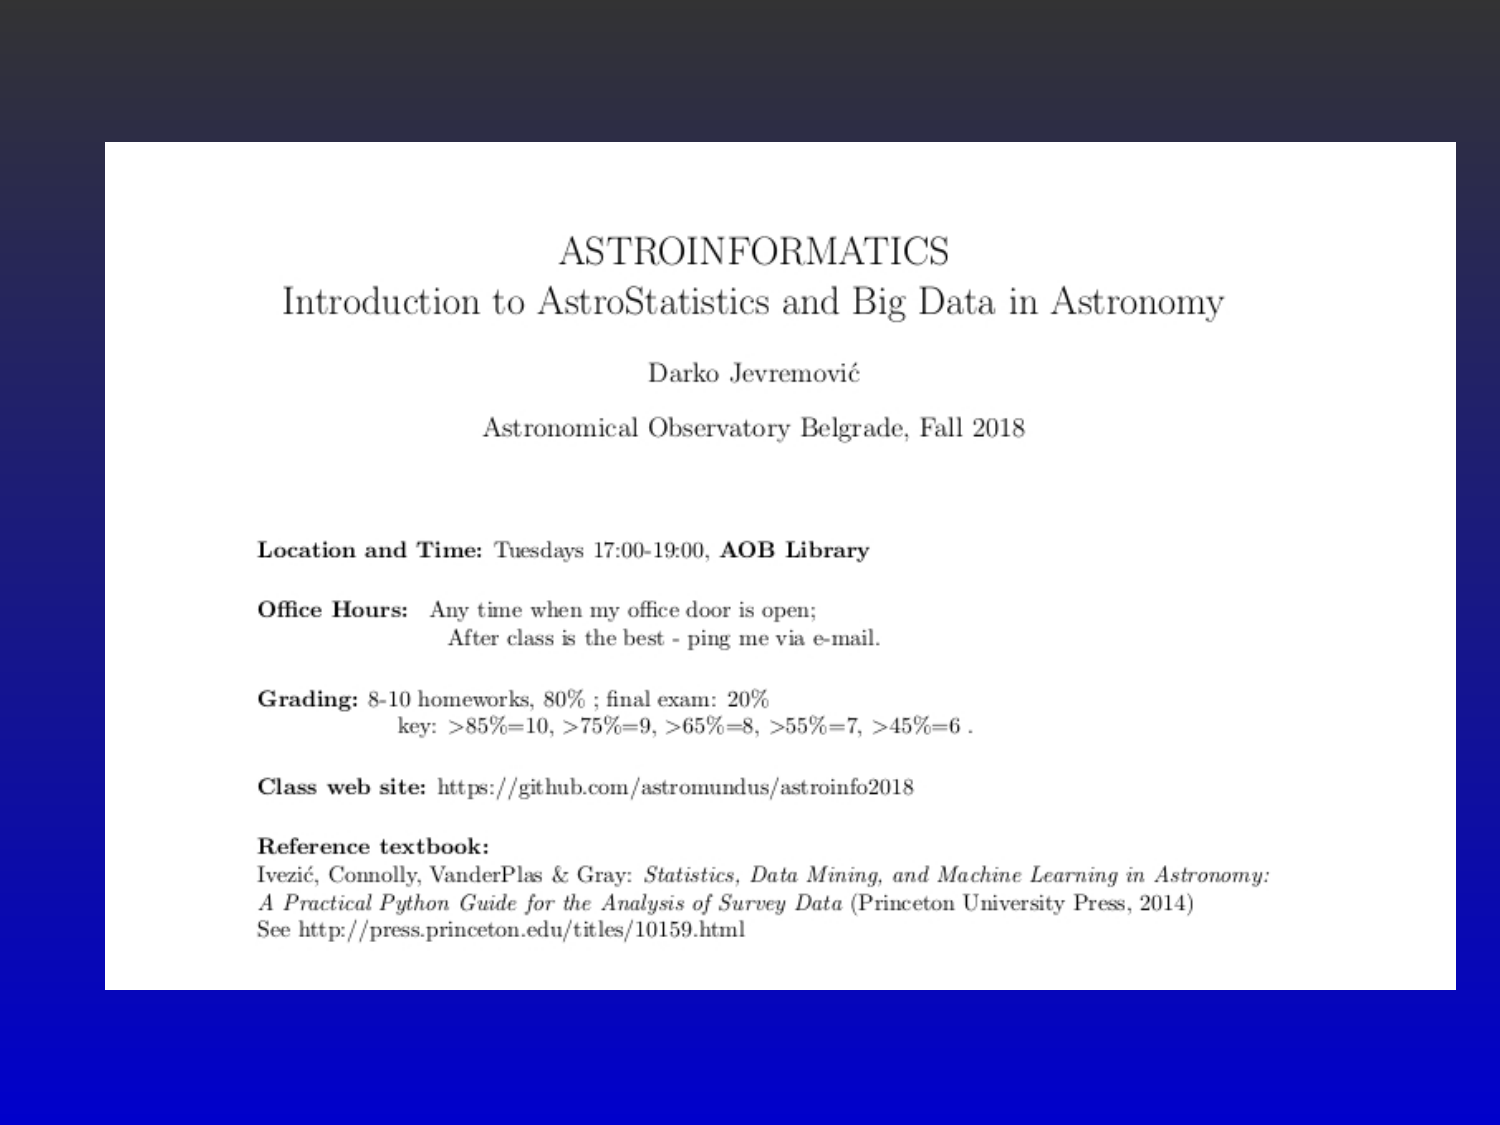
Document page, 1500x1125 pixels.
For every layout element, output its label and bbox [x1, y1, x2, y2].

picture [105, 142, 1456, 991]
